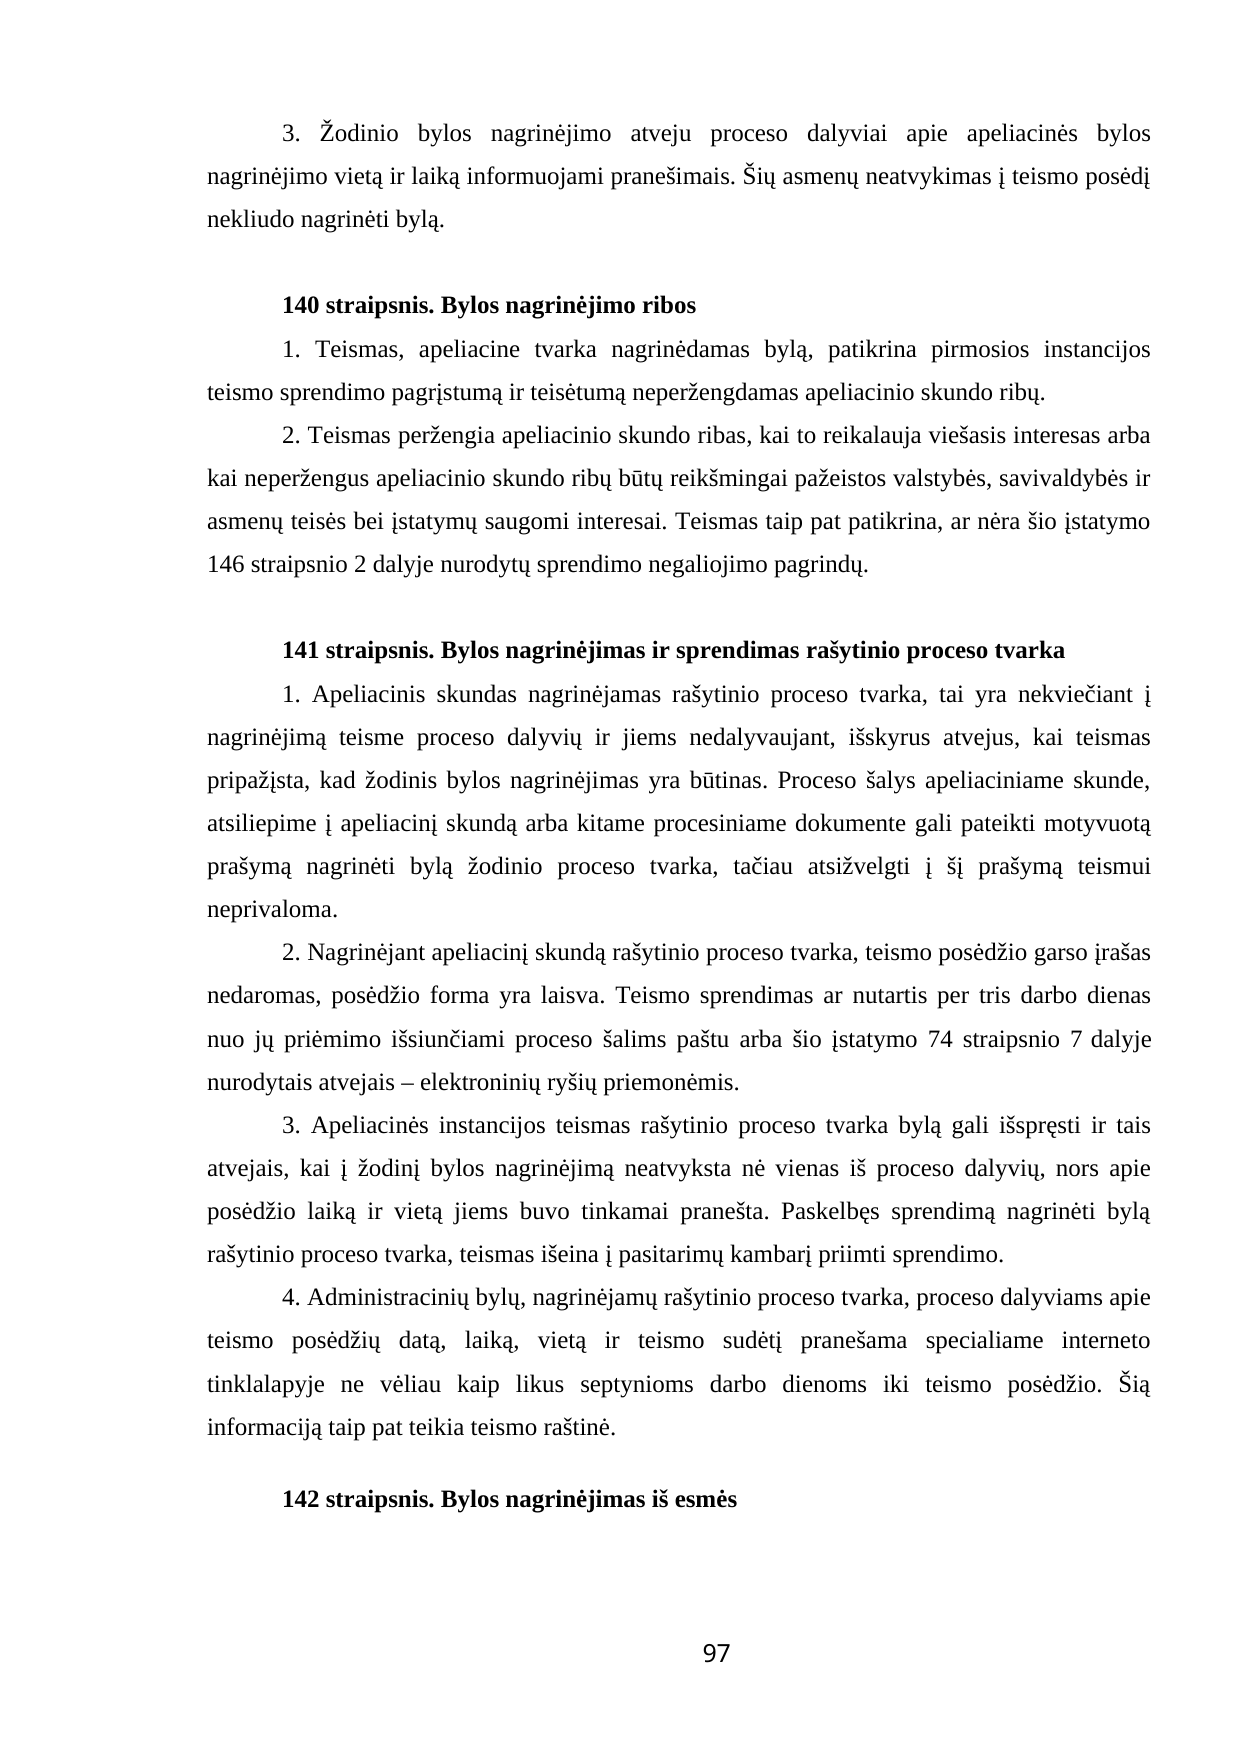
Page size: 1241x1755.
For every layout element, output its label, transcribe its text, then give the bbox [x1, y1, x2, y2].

text 2. Teismas peržengia apeliacinio skundo ribas, kai to reikalauja viešasis interesas arba kai neperžengus apeliacinio skundo ribų būtų reikšmingai pažeistos valstybės, savivaldybės ir asmenų teisės bei įstatymų saugomi interesai. Teismas taip pat patikrina, ar nėra šio įstatymo 146 straipsnio 2 dalyje nurodytų sprendimo negaliojimo pagrindų. [207, 420, 1152, 578]
text 2. Nagrinėjant apeliacinį skundą rašytinio proceso tvarka, teismo posėdžio garso įrašas nedaromas, posėdžio forma yra laisva. Teismo sprendimas ar nutartis per tris darbo dienas nuo jų priėmimo išsiunčiami proceso šalims paštu arba šio įstatymo 74 straipsnio 7 dalyje nurodytais atvejais – elektroninių ryšių priemonėmis. [207, 937, 1152, 1096]
text 141 straipsnis. Bylos nagrinėjimas ir sprendimas rašytinio proceso tvarka [207, 636, 1152, 664]
text 3. Žodinio bylos nagrinėjimo atveju proceso dalyviai apie apeliacinės bylos nagrinėjimo vietą ir laiką informuojami pranešimais. Šių asmenų neatvykimas į teismo posėdį nekliudo nagrinėti bylą. [207, 118, 1152, 233]
text 3. Apeliacinės instancijos teismas rašytinio proceso tvarka bylą gali išspręsti ir tais atvejais, kai į žodinį bylos nagrinėjimą neatvyksta nė vienas iš proceso dalyvių, nors apie posėdžio laiką ir vietą jiems buvo tinkamai pranešta. Paskelbęs sprendimą nagrinėti bylą rašytinio proceso tvarka, teismas išeina į pasitarimų kambarį priimti sprendimo. [207, 1110, 1152, 1268]
text 140 straipsnis. Bylos nagrinėjimo ribos [207, 291, 1152, 319]
text 1. Teismas, apeliacine tvarka nagrinėdamas bylą, patikrina pirmosios instancijos teismo sprendimo pagrįstumą ir teisėtumą neperžengdamas apeliacinio skundo ribų. [207, 334, 1152, 406]
text 142 straipsnis. Bylos nagrinėjimas iš esmės [207, 1484, 1152, 1512]
text 4. Administracinių bylų, nagrinėjamų rašytinio proceso tvarka, proceso dalyviams apie teismo posėdžių datą, laiką, vietą ir teismo sudėtį pranešama specialiame interneto tinklalapyje ne vėliau kaip likus septynioms darbo dienoms iki teismo posėdžio. Šią informaciją taip pat teikia teismo raštinė. [207, 1282, 1152, 1441]
text 1. Apeliacinis skundas nagrinėjamas rašytinio proceso tvarka, tai yra nekviečiant į nagrinėjimą teisme proceso dalyvių ir jiems nedalyvaujant, išskyrus atvejus, kai teismas pripažįsta, kad žodinis bylos nagrinėjimas yra būtinas. Proceso šalys apeliaciniame skunde, atsiliepime į apeliacinį skundą arba kitame procesiniame dokumente gali pateikti motyvuotą prašymą nagrinėti bylą žodinio proceso tvarka, tačiau atsižvelgti į šį prašymą teismui neprivaloma. [207, 679, 1152, 923]
